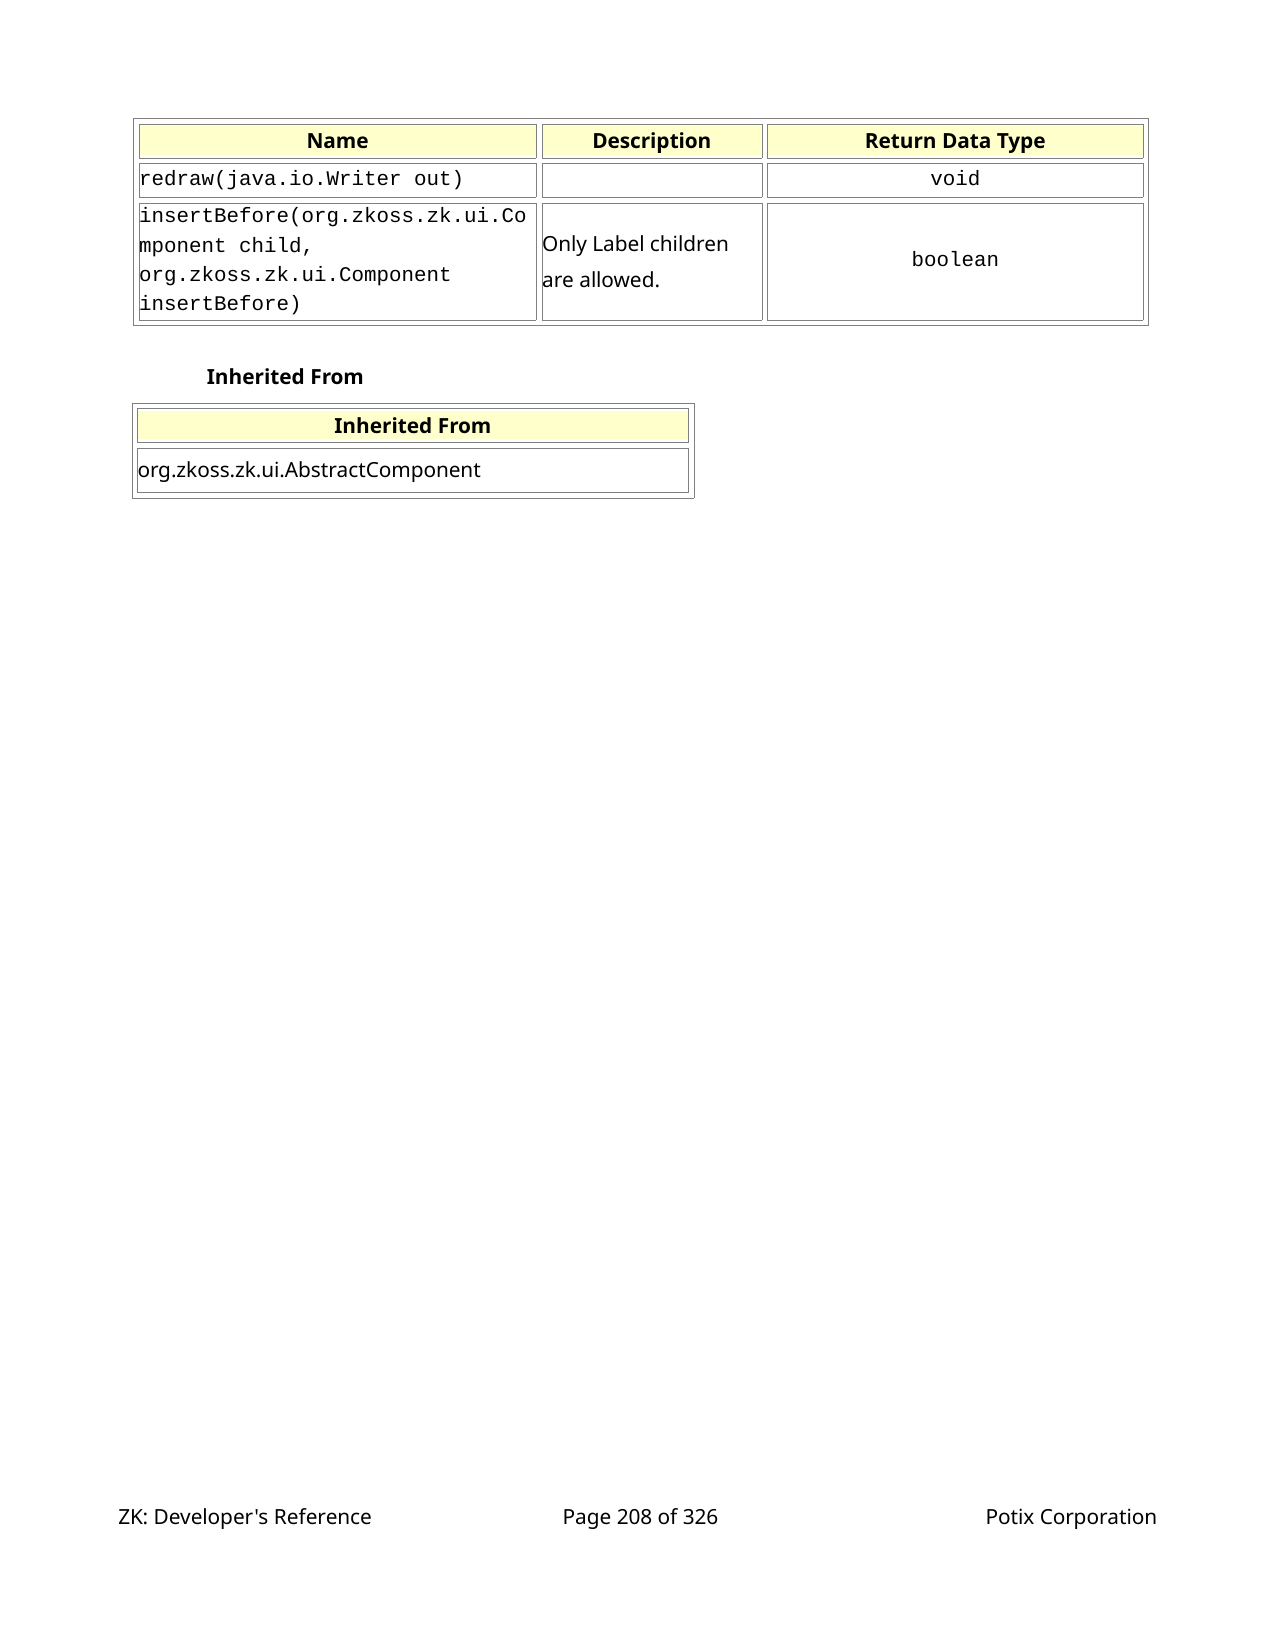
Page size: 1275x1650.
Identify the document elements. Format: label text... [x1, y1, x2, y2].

table_cell redraw(java.io.Writer out) [136, 158, 539, 197]
table_header Return Data Type [764, 119, 1146, 158]
table_cell [543, 164, 762, 197]
table_header Name [136, 119, 539, 158]
table_cell [539, 158, 764, 197]
table_cell Only Label children are allowed. [539, 197, 764, 320]
subtitle Inherited From [207, 362, 1157, 390]
table_cell void [764, 158, 1146, 197]
table_header Description [539, 119, 764, 158]
table_cell org.zkoss.zk.ui.AbstractComponent [134, 442, 691, 492]
table_cell insertBefore(org.zkoss.zk.ui.Component child, org.zkoss.zk.ui.Component insertBefore) [136, 197, 539, 320]
table_header Inherited From [134, 404, 691, 442]
table_cell boolean [764, 197, 1146, 320]
